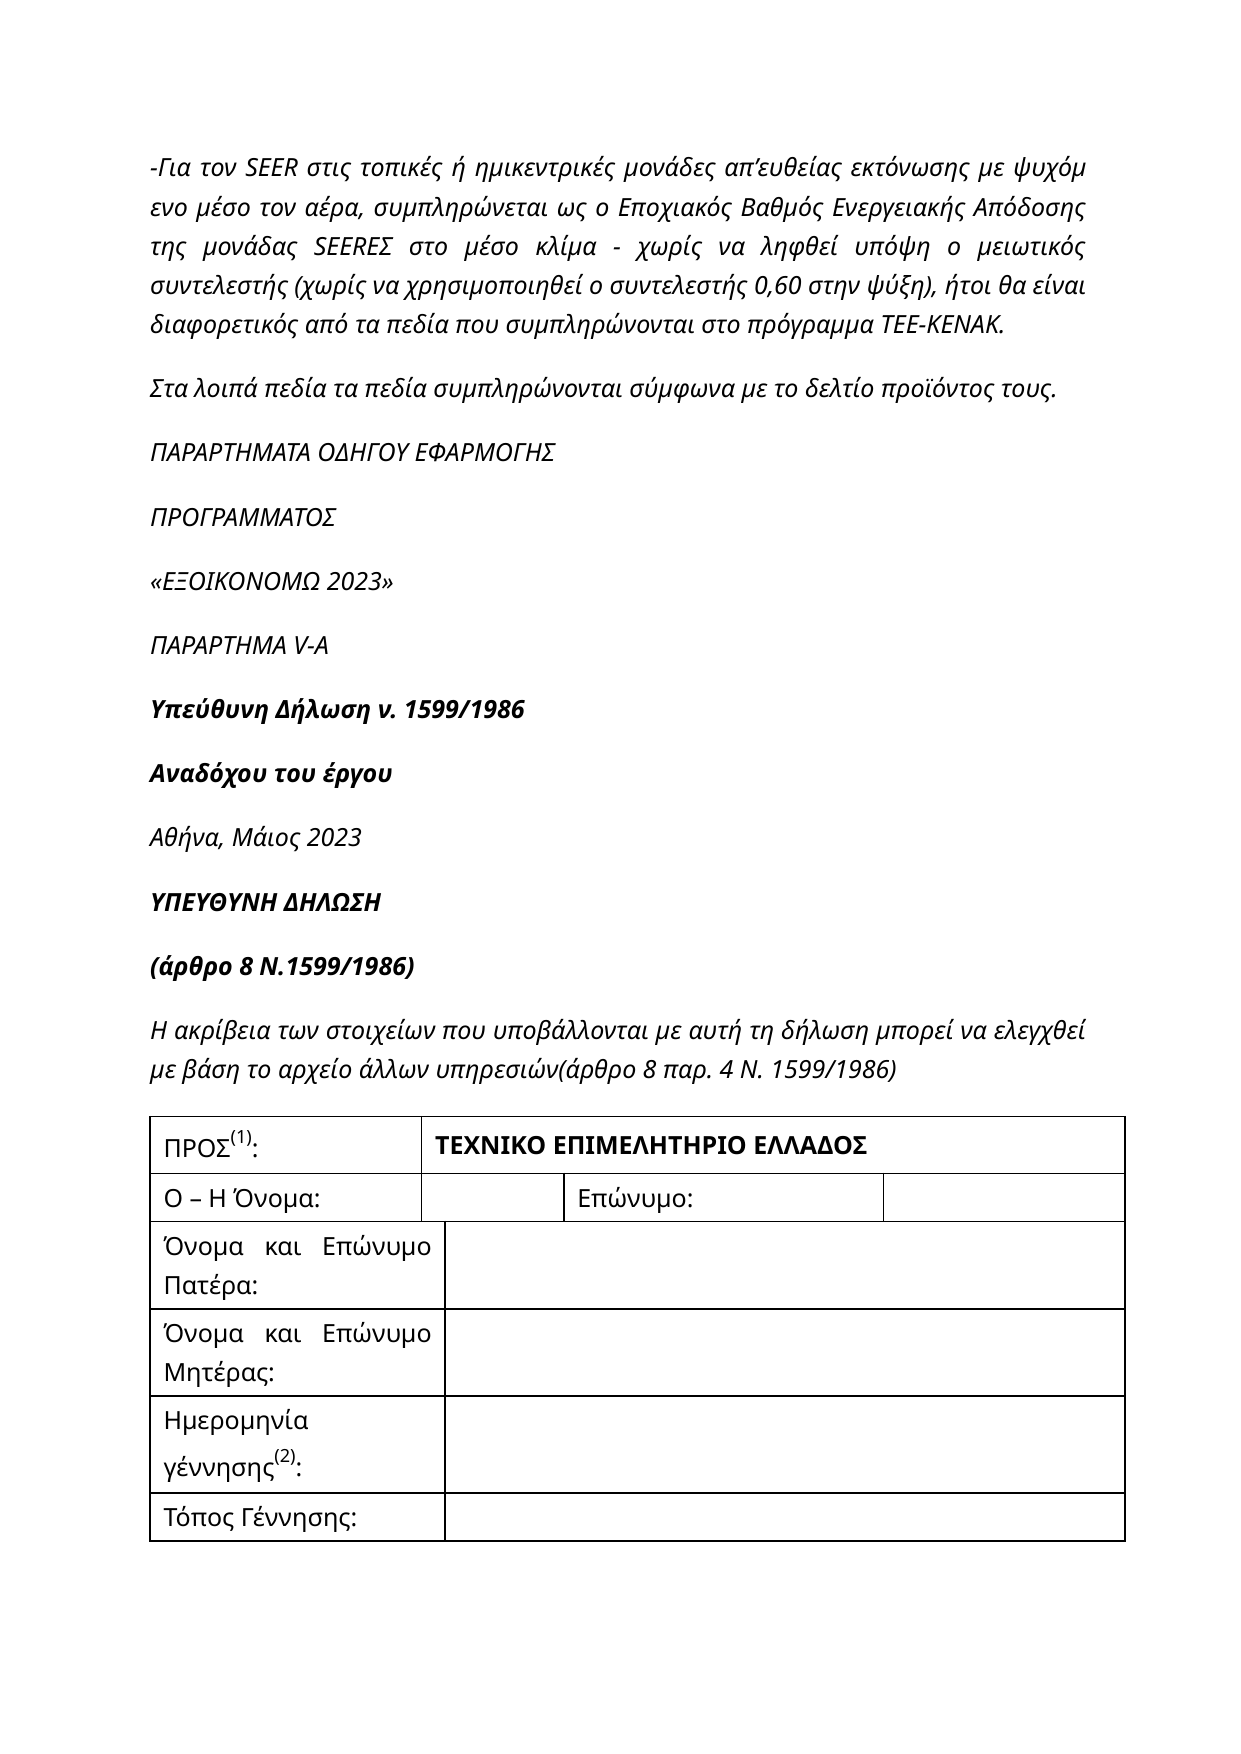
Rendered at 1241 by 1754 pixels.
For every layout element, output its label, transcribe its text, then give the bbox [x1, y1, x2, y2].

table_cell Επώνυμο: [565, 1174, 883, 1221]
table_cell Ο – Η Όνομα: [151, 1174, 421, 1221]
table_cell Τόπος Γέννησης: [151, 1494, 444, 1540]
text Η ακρίβεια των στοιχείων που υποβάλλονται με αυτή τη δήλωση μπορεί να ελεγχθεί με βάση το αρχείο άλλων υπηρεσιών(άρθρο 8 παρ. 4 Ν. 1599/1986) [150, 1012, 1090, 1086]
table_header ΠΡΟΣ(1): [151, 1117, 421, 1172]
text ΠΑΡΑΡΤΗΜΑ V-Α [150, 627, 1090, 662]
table_cell [446, 1310, 1124, 1395]
table_cell [422, 1174, 563, 1221]
table_header ΤΕΧΝΙΚΟ ΕΠΙΜΕΛΗΤΗΡΙΟ ΕΛΛΑΔΟΣ [422, 1117, 1124, 1172]
text -Για τον SEER στις τοπικές ή ημικεντρικές μονάδες απ’ευθείας εκτόνωσης με ψυχόμ ενο μέσο τον αέρα, συμπληρώνεται ως ο Εποχιακός Βαθμός Ενεργειακής Απόδοσης της μονάδας SEERΕΣ στο μέσο κλίμα - χωρίς να ληφθεί υπόψη ο μειωτικός συντελεστής (χωρίς να χρησιμοποιηθεί ο συντελεστής 0,60 στην ψύξη), ήτοι θα είναι διαφορετικός από τα πεδία που συμπληρώνονται στο πρόγραμμα ΤΕΕ-ΚΕΝΑΚ. [150, 150, 1090, 341]
text «ΕΞΟΙΚΟΝΟΜΩ 2023» [150, 563, 1090, 597]
text Υπεύθυνη Δήλωση ν. 1599/1986 [150, 692, 1090, 726]
text (άρθρο 8 Ν.1599/1986) [150, 948, 1090, 982]
text Αθήνα, Μάιος 2023 [150, 820, 1090, 854]
table_cell [884, 1174, 1124, 1221]
table_cell [446, 1494, 1124, 1540]
table_cell Ημερομηνία γέννησης(2): [151, 1397, 444, 1492]
table_cell [446, 1397, 1124, 1492]
table_cell Όνομα και Επώνυμο Μητέρας: [151, 1310, 444, 1395]
text ΠΡΟΓΡΑΜΜΑΤΟΣ [150, 499, 1090, 533]
table_cell [446, 1222, 1124, 1308]
text Στα λοιπά πεδία τα πεδία συμπληρώνονται σύμφωνα με το δελτίο προϊόντος τους. [150, 371, 1090, 405]
text Αναδόχου του έργου [150, 756, 1090, 790]
table_cell Όνομα και Επώνυμο Πατέρα: [151, 1222, 444, 1308]
text ΠΑΡΑΡΤΗΜΑΤΑ ΟΔΗΓΟΥ ΕΦΑΡΜΟΓΗΣ [150, 435, 1090, 469]
text ΥΠΕΥΘΥΝΗ ΔΗΛΩΣΗ [150, 884, 1090, 918]
